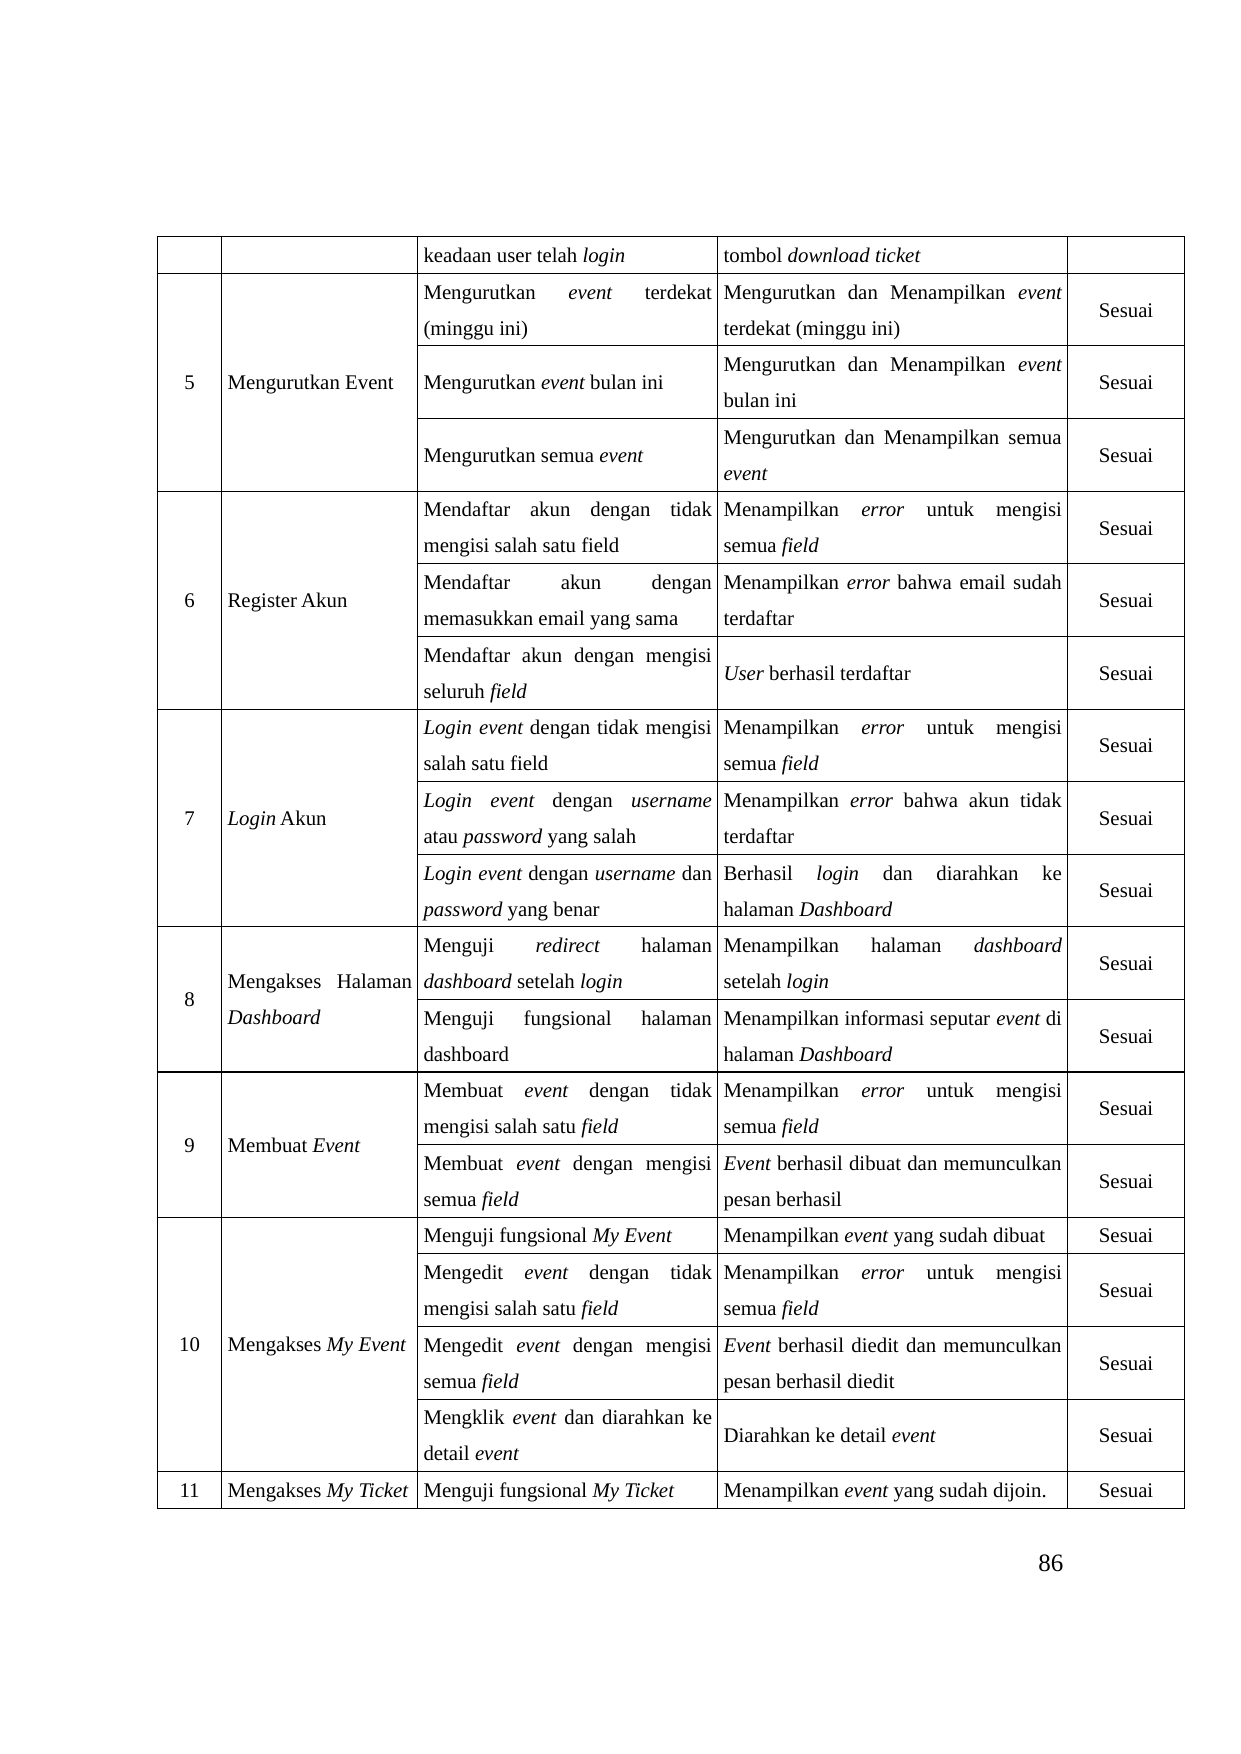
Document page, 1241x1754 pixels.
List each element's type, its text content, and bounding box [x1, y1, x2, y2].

table_cell Register Akun [222, 492, 417, 708]
table_cell Mengurutkan event bulan ini [418, 346, 717, 418]
table_cell 6 [158, 492, 221, 708]
table_cell Sesuai [1068, 855, 1184, 926]
table_cell Menampilkan event yang sudah dibuat [718, 1218, 1067, 1253]
table_cell Mendaftar akun dengan mengisi seluruh field [418, 637, 717, 708]
table_cell Sesuai [1068, 1254, 1184, 1326]
table_cell Sesuai [1068, 1000, 1184, 1071]
table_cell Menampilkan error untuk mengisi semua field [718, 710, 1067, 781]
table_cell Login event dengan username dan password yang benar [418, 855, 717, 926]
table_cell Menampilkan error untuk mengisi semua field [718, 1073, 1067, 1144]
table_cell Mengedit event dengan tidak mengisi salah satu field [418, 1254, 717, 1326]
table_cell 5 [158, 274, 221, 491]
table_cell Mengurutkan dan Menampilkan event bulan ini [718, 346, 1067, 418]
table_cell [158, 237, 221, 273]
table_cell Mengklik event dan diarahkan ke detail event [418, 1400, 717, 1471]
table_cell Sesuai [1068, 1218, 1184, 1253]
table_cell Mengakses My Event [222, 1218, 417, 1471]
table_cell Sesuai [1068, 274, 1184, 345]
table_cell Menampilkan halaman dashboard setelah login [718, 927, 1067, 999]
table_cell [222, 237, 417, 273]
table_cell Mengurutkan event terdekat (minggu ini) [418, 274, 717, 345]
table_cell Membuat event dengan mengisi semua field [418, 1145, 717, 1217]
table_cell Sesuai [1068, 1073, 1184, 1144]
table_cell Berhasil login dan diarahkan ke halaman Dashboard [718, 855, 1067, 926]
table_cell Menampilkan error bahwa email sudah terdaftar [718, 564, 1067, 636]
table_cell User berhasil terdaftar [718, 637, 1067, 708]
table_cell 8 [158, 927, 221, 1071]
table_cell Menampilkan informasi seputar event di halaman Dashboard [718, 1000, 1067, 1071]
table_cell Menampilkan error bahwa akun tidak terdaftar [718, 782, 1067, 854]
table_cell 9 [158, 1073, 221, 1217]
table_cell keadaan user telah login [418, 237, 717, 273]
table_cell Sesuai [1068, 1327, 1184, 1398]
table_cell Sesuai [1068, 710, 1184, 781]
table_cell Mengurutkan Event [222, 274, 417, 491]
table_cell Menampilkan error untuk mengisi semua field [718, 1254, 1067, 1326]
table_cell Membuat Event [222, 1073, 417, 1217]
table_cell Sesuai [1068, 564, 1184, 636]
table_cell Diarahkan ke detail event [718, 1400, 1067, 1471]
table_cell Mendaftar akun dengan tidak mengisi salah satu field [418, 492, 717, 563]
table_cell Menguji fungsional halaman dashboard [418, 1000, 717, 1071]
table_cell 10 [158, 1218, 221, 1471]
table_cell Menguji fungsional My Event [418, 1218, 717, 1253]
table_cell Event berhasil diedit dan memunculkan pesan berhasil diedit [718, 1327, 1067, 1398]
table_cell Mengurutkan dan Menampilkan semua event [718, 419, 1067, 491]
table_cell Sesuai [1068, 782, 1184, 854]
table_cell Sesuai [1068, 419, 1184, 491]
table_cell Mengurutkan dan Menampilkan event terdekat (minggu ini) [718, 274, 1067, 345]
table_cell Login event dengan username atau password yang salah [418, 782, 717, 854]
table_cell Menampilkan event yang sudah dijoin. [718, 1472, 1067, 1508]
table_cell Sesuai [1068, 1400, 1184, 1471]
table_cell Login Akun [222, 710, 417, 926]
table_cell Menguji redirect halaman dashboard setelah login [418, 927, 717, 999]
table_cell Sesuai [1068, 637, 1184, 708]
table_cell Menampilkan error untuk mengisi semua field [718, 492, 1067, 563]
table_cell Sesuai [1068, 1145, 1184, 1217]
table_cell Mendaftar akun dengan memasukkan email yang sama [418, 564, 717, 636]
table_cell 11 [158, 1472, 221, 1508]
table_cell Mengakses My Ticket [222, 1472, 417, 1508]
table_cell Sesuai [1068, 492, 1184, 563]
table_cell Mengedit event dengan mengisi semua field [418, 1327, 717, 1398]
table_cell Mengakses Halaman Dashboard [222, 927, 417, 1071]
table_cell [1068, 237, 1184, 273]
table_cell Login event dengan tidak mengisi salah satu field [418, 710, 717, 781]
table_cell Sesuai [1068, 1472, 1184, 1508]
table_cell Membuat event dengan tidak mengisi salah satu field [418, 1073, 717, 1144]
table_cell Sesuai [1068, 346, 1184, 418]
table_cell 7 [158, 710, 221, 926]
table_cell Sesuai [1068, 927, 1184, 999]
table_cell Event berhasil dibuat dan memunculkan pesan berhasil [718, 1145, 1067, 1217]
table_cell Menguji fungsional My Ticket [418, 1472, 717, 1508]
table_cell tombol download ticket [718, 237, 1067, 273]
table_cell Mengurutkan semua event [418, 419, 717, 491]
